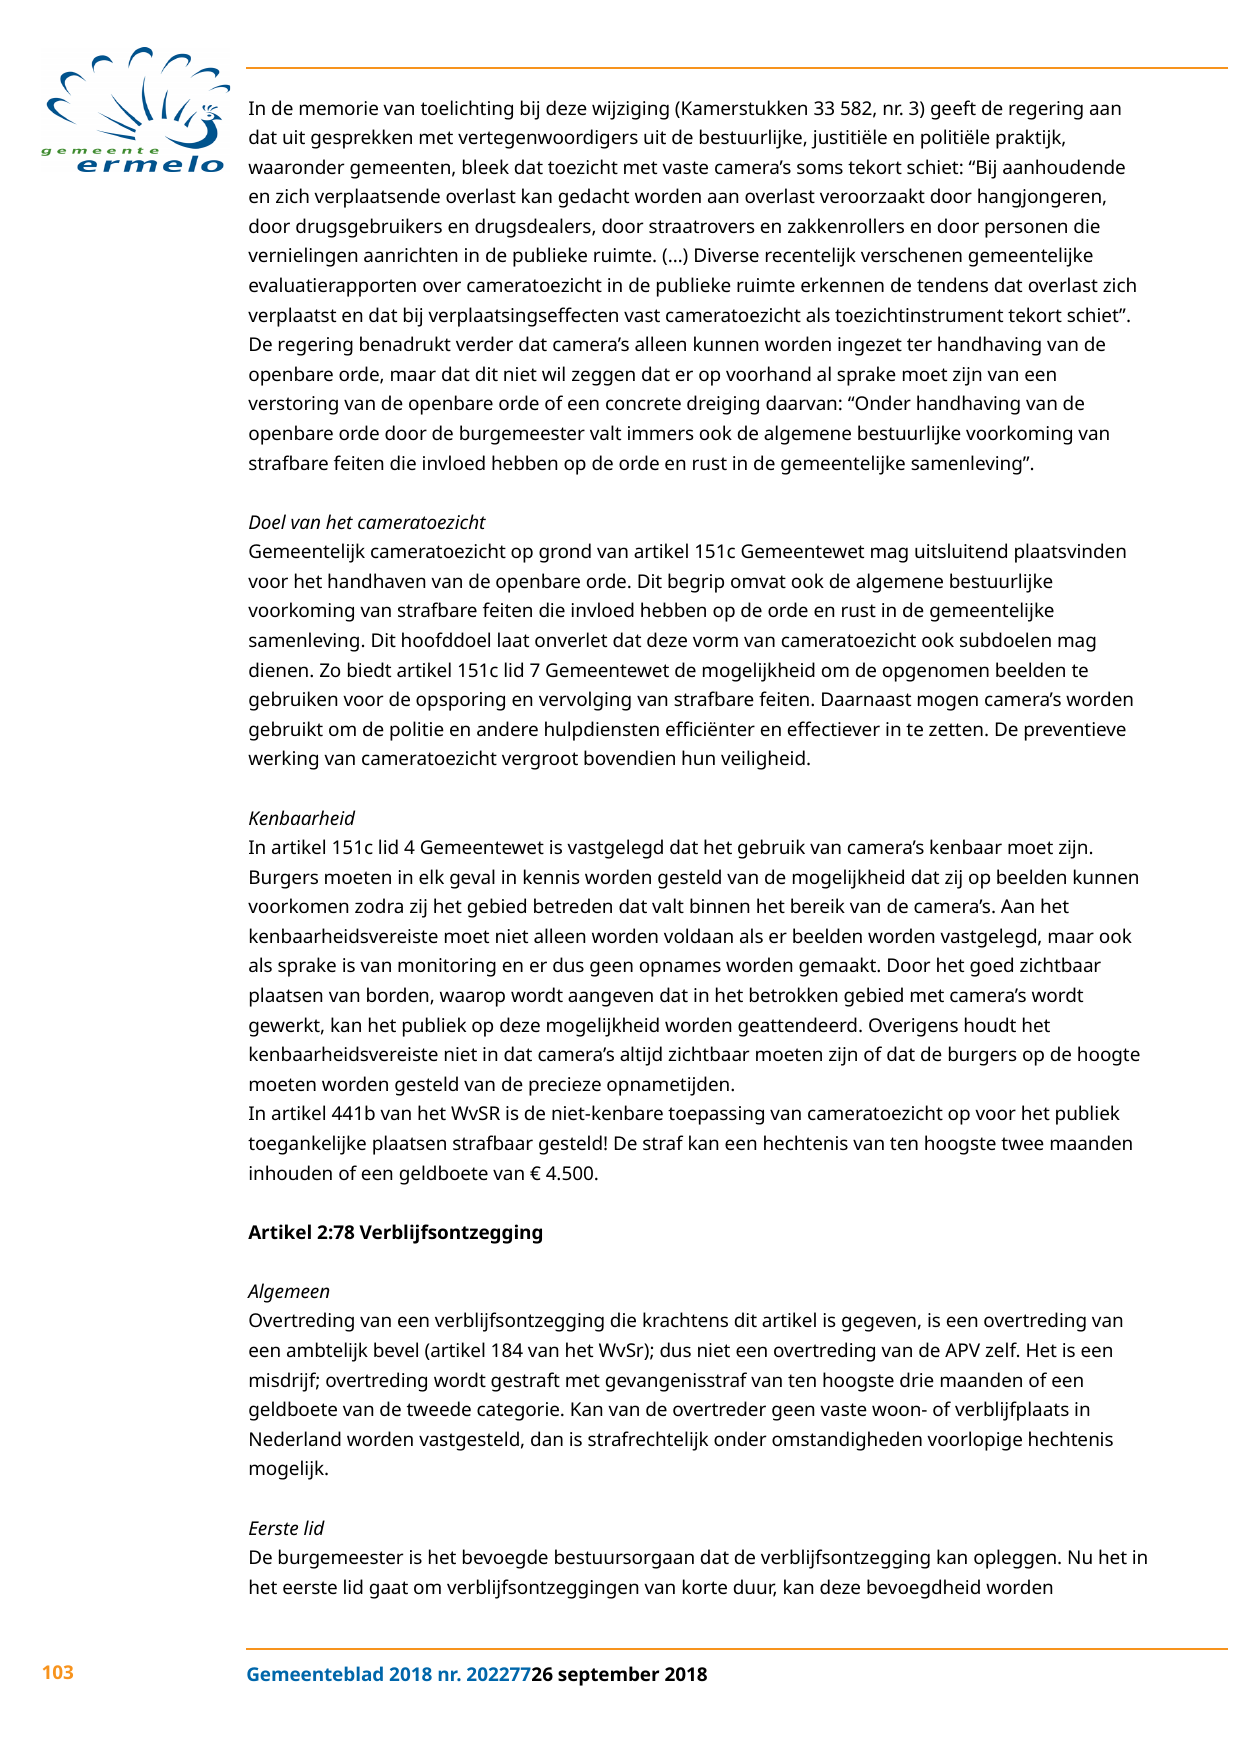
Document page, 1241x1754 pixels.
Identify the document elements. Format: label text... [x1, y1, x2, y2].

text Doel van het cameratoezicht [248, 509, 1152, 535]
text In artikel 441b van het WvSR is de niet-kenbare toepassing van cameratoezicht op voor het publiek toegankelijke plaatsen strafbaar gesteld! De straf kan een hechtenis van ten hoogste twee maanden inhouden of een geldboete van € 4.500. [248, 1101, 1152, 1186]
text De regering benadrukt verder dat camera’s alleen kunnen worden ingezet ter handhaving van de openbare orde, maar dat dit niet wil zeggen dat er op voorhand al sprake moet zijn van een verstoring van de openbare orde of een concrete dreiging daarvan: “Onder handhaving van de openbare orde door de burgemeester valt immers ook de algemene bestuurlijke voorkoming van strafbare feiten die invloed hebben op de orde en rust in de gemeentelijke samenleving”. [248, 331, 1152, 476]
text De burgemeester is het bevoegde bestuursorgaan dat de verblijfsontzegging kan opleggen. Nu het in het eerste lid gaat om verblijfsontzeggingen van korte duur, kan deze bevoegdheid worden [248, 1544, 1152, 1600]
text In artikel 151c lid 4 Gemeentewet is vastgelegd dat het gebruik van camera’s kenbaar moet zijn. Burgers moeten in elk geval in kennis worden gesteld van de mogelijkheid dat zij op beelden kunnen voorkomen zodra zij het gebied betreden dat valt binnen het bereik van de camera’s. Aan het kenbaarheidsvereiste moet niet alleen worden voldaan als er beelden worden vastgelegd, maar ook als sprake is van monitoring en er dus geen opnames worden gemaakt. Door het goed zichtbaar plaatsen van borden, waarop wordt aangeven dat in het betrokken gebied met camera’s wordt gewerkt, kan het publiek op deze mogelijkheid worden geattendeerd. Overigens houdt het kenbaarheidsvereiste niet in dat camera’s altijd zichtbaar moeten zijn of dat de burgers op de hoogte moeten worden gesteld van de precieze opnametijden. [248, 834, 1152, 1097]
text Gemeentelijk cameratoezicht op grond van artikel 151c Gemeentewet mag uitsluitend plaatsvinden voor het handhaven van de openbare orde. Dit begrip omvat ook de algemene bestuurlijke voorkoming van strafbare feiten die invloed hebben op de orde en rust in de gemeentelijke samenleving. Dit hoofddoel laat onverlet dat deze vorm van cameratoezicht ook subdoelen mag dienen. Zo biedt artikel 151c lid 7 Gemeentewet de mogelijkheid om de opgenomen beelden te gebruiken voor de opsporing en vervolging van strafbare feiten. Daarnaast mogen camera’s worden gebruikt om de politie en andere hulpdiensten efficiënter en effectiever in te zetten. De preventieve werking van cameratoezicht vergroot bovendien hun veiligheid. [248, 538, 1152, 771]
text Kenbaarheid [248, 805, 1152, 831]
picture [41, 47, 231, 172]
text Overtreding van een verblijfsontzegging die krachtens dit artikel is gegeven, is een overtreding van een ambtelijk bevel (artikel 184 van het WvSr); dus niet een overtreding van de APV zelf. Het is een misdrijf; overtreding wordt gestraft met gevangenisstraf van ten hoogste drie maanden of een geldboete van de tweede categorie. Kan van de overtreder geen vaste woon- of verblijfplaats in Nederland worden vastgesteld, dan is strafrechtelijk onder omstandigheden voorlopige hechtenis mogelijk. [248, 1308, 1152, 1481]
text In de memorie van toelichting bij deze wijziging (Kamerstukken 33 582, nr. 3) geeft de regering aan dat uit gesprekken met vertegenwoordigers uit de bestuurlijke, justitiële en politiële praktijk, waaronder gemeenten, bleek dat toezicht met vaste camera’s soms tekort schiet: “Bij aanhoudende en zich verplaatsende overlast kan gedacht worden aan overlast veroorzaakt door hangjongeren, door drugsgebruikers en drugsdealers, door straatrovers en zakkenrollers en door personen die vernielingen aanrichten in de publieke ruimte. (…) Diverse recentelijk verschenen gemeentelijke evaluatierapporten over cameratoezicht in de publieke ruimte erkennen de tendens dat overlast zich verplaatst en dat bij verplaatsingseffecten vast cameratoezicht als toezichtinstrument tekort schiet”. [248, 95, 1152, 328]
text Algemeen [248, 1278, 1152, 1304]
text Artikel 2:78 Verblijfsontzegging [248, 1219, 1152, 1245]
text Eerste lid [248, 1515, 1152, 1541]
